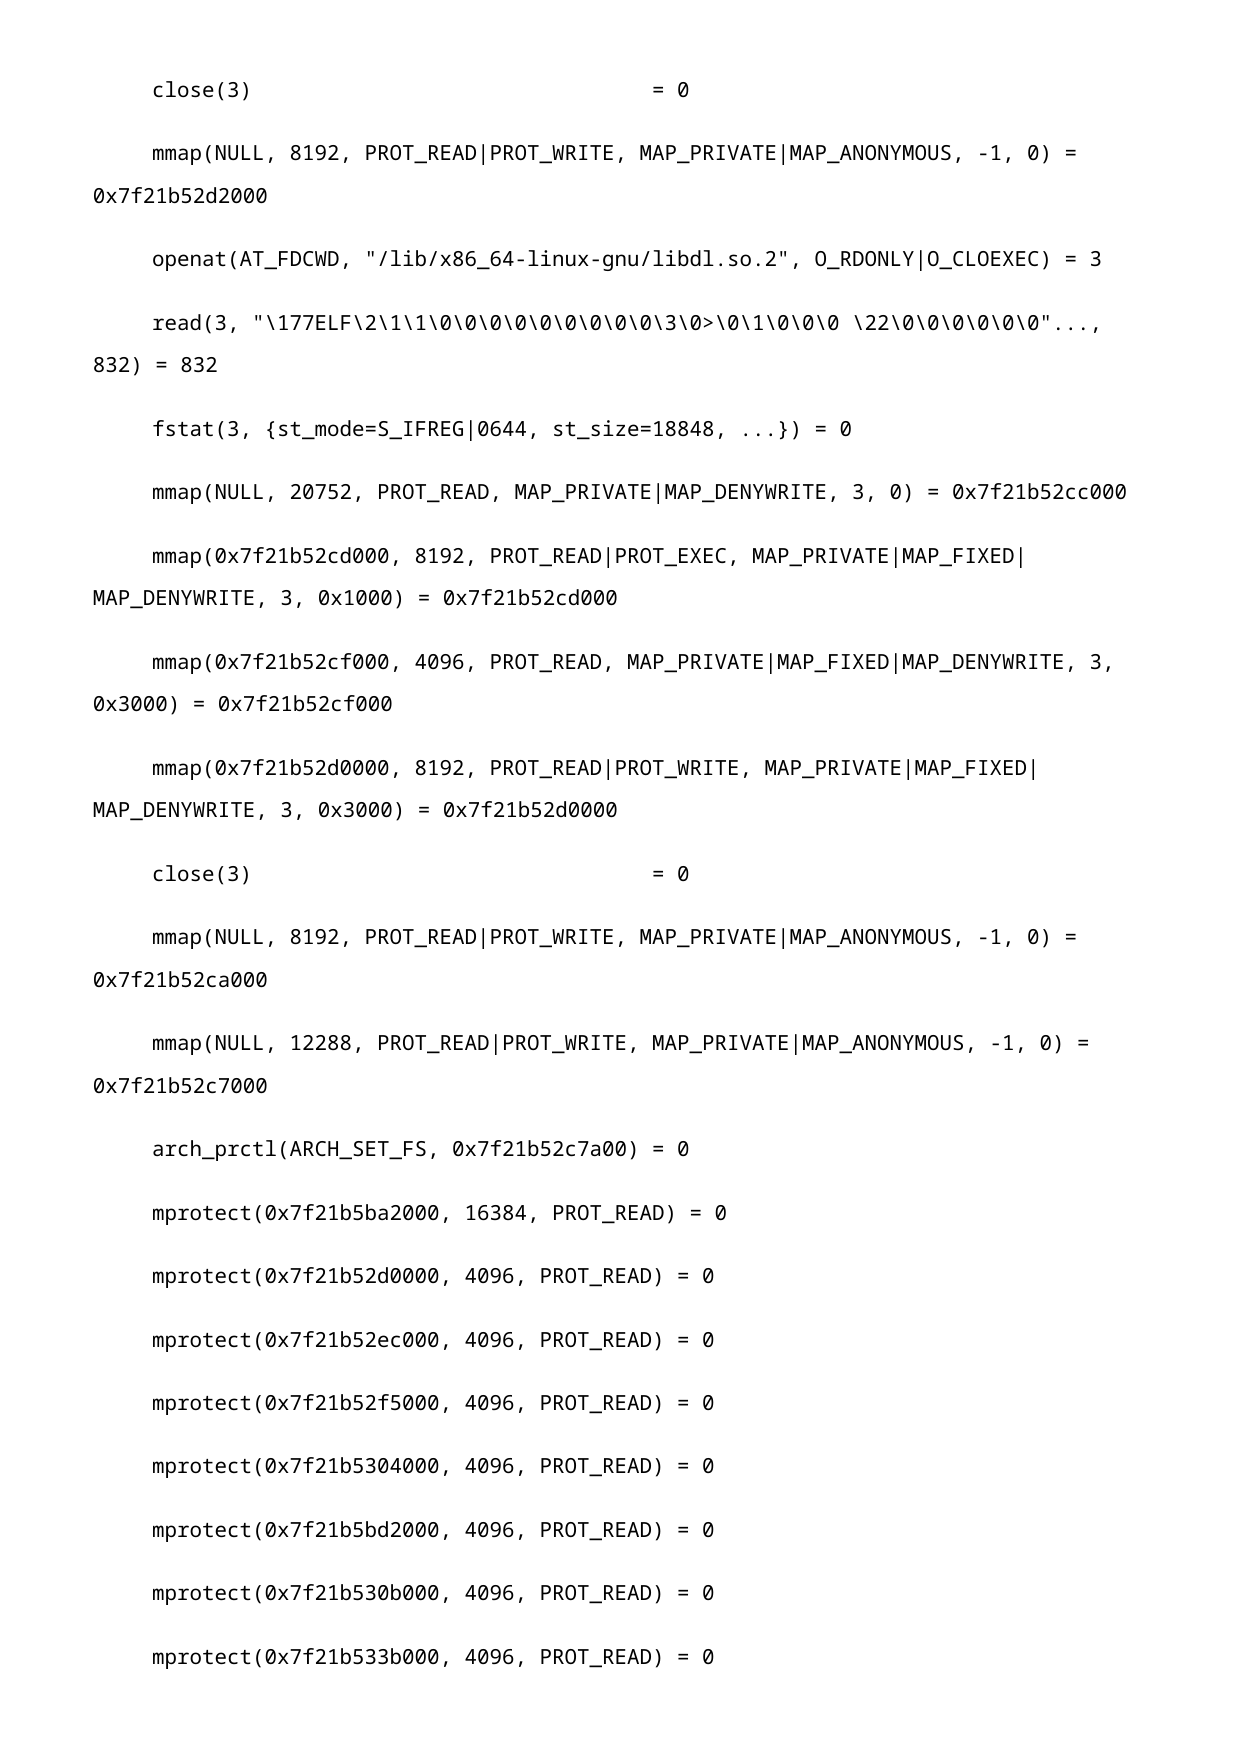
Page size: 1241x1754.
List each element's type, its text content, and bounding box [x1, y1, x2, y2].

text mprotect(0x7f21b52f5000, 4096, PROT_READ) = 0 [93, 1388, 1147, 1417]
text openat(AT_FDCWD, "/lib/x86_64-linux-gnu/libdl.so.2", O_RDONLY|O_CLOEXEC) = 3 [93, 244, 1147, 273]
text mmap(NULL, 12288, PROT_READ|PROT_WRITE, MAP_PRIVATE|MAP_ANONYMOUS, -1, 0) = 0x7f21b52c7000 [93, 1028, 1147, 1099]
text mprotect(0x7f21b5bd2000, 4096, PROT_READ) = 0 [93, 1515, 1147, 1543]
text fstat(3, {st_mode=S_IFREG|0644, st_size=18848, ...}) = 0 [93, 414, 1147, 442]
text mprotect(0x7f21b533b000, 4096, PROT_READ) = 0 [93, 1642, 1147, 1670]
text mmap(NULL, 8192, PROT_READ|PROT_WRITE, MAP_PRIVATE|MAP_ANONYMOUS, -1, 0) = 0x7f21b52d2000 [93, 138, 1147, 209]
text mmap(0x7f21b52cd000, 8192, PROT_READ|PROT_EXEC, MAP_PRIVATE|MAP_FIXED|MAP_DENYWRITE, 3, 0x1000) = 0x7f21b52cd000 [93, 541, 1147, 612]
text mmap(0x7f21b52cf000, 4096, PROT_READ, MAP_PRIVATE|MAP_FIXED|MAP_DENYWRITE, 3, 0x3000) = 0x7f21b52cf000 [93, 647, 1147, 718]
text mprotect(0x7f21b5ba2000, 16384, PROT_READ) = 0 [93, 1198, 1147, 1226]
text mprotect(0x7f21b52d0000, 4096, PROT_READ) = 0 [93, 1261, 1147, 1290]
text mprotect(0x7f21b530b000, 4096, PROT_READ) = 0 [93, 1578, 1147, 1607]
text mprotect(0x7f21b5304000, 4096, PROT_READ) = 0 [93, 1452, 1147, 1480]
text arch_prctl(ARCH_SET_FS, 0x7f21b52c7a00) = 0 [93, 1134, 1147, 1163]
text close(3) = 0 [93, 859, 1147, 887]
text mmap(0x7f21b52d0000, 8192, PROT_READ|PROT_WRITE, MAP_PRIVATE|MAP_FIXED|MAP_DENYWRITE, 3, 0x3000) = 0x7f21b52d0000 [93, 753, 1147, 824]
text read(3, "\177ELF\2\1\1\0\0\0\0\0\0\0\0\0\3\0>\0\1\0\0\0 \22\0\0\0\0\0\0"..., 832) = 832 [93, 308, 1147, 379]
text mprotect(0x7f21b52ec000, 4096, PROT_READ) = 0 [93, 1325, 1147, 1353]
text mmap(NULL, 20752, PROT_READ, MAP_PRIVATE|MAP_DENYWRITE, 3, 0) = 0x7f21b52cc000 [93, 477, 1147, 506]
text close(3) = 0 [93, 75, 1147, 103]
text mmap(NULL, 8192, PROT_READ|PROT_WRITE, MAP_PRIVATE|MAP_ANONYMOUS, -1, 0) = 0x7f21b52ca000 [93, 922, 1147, 993]
